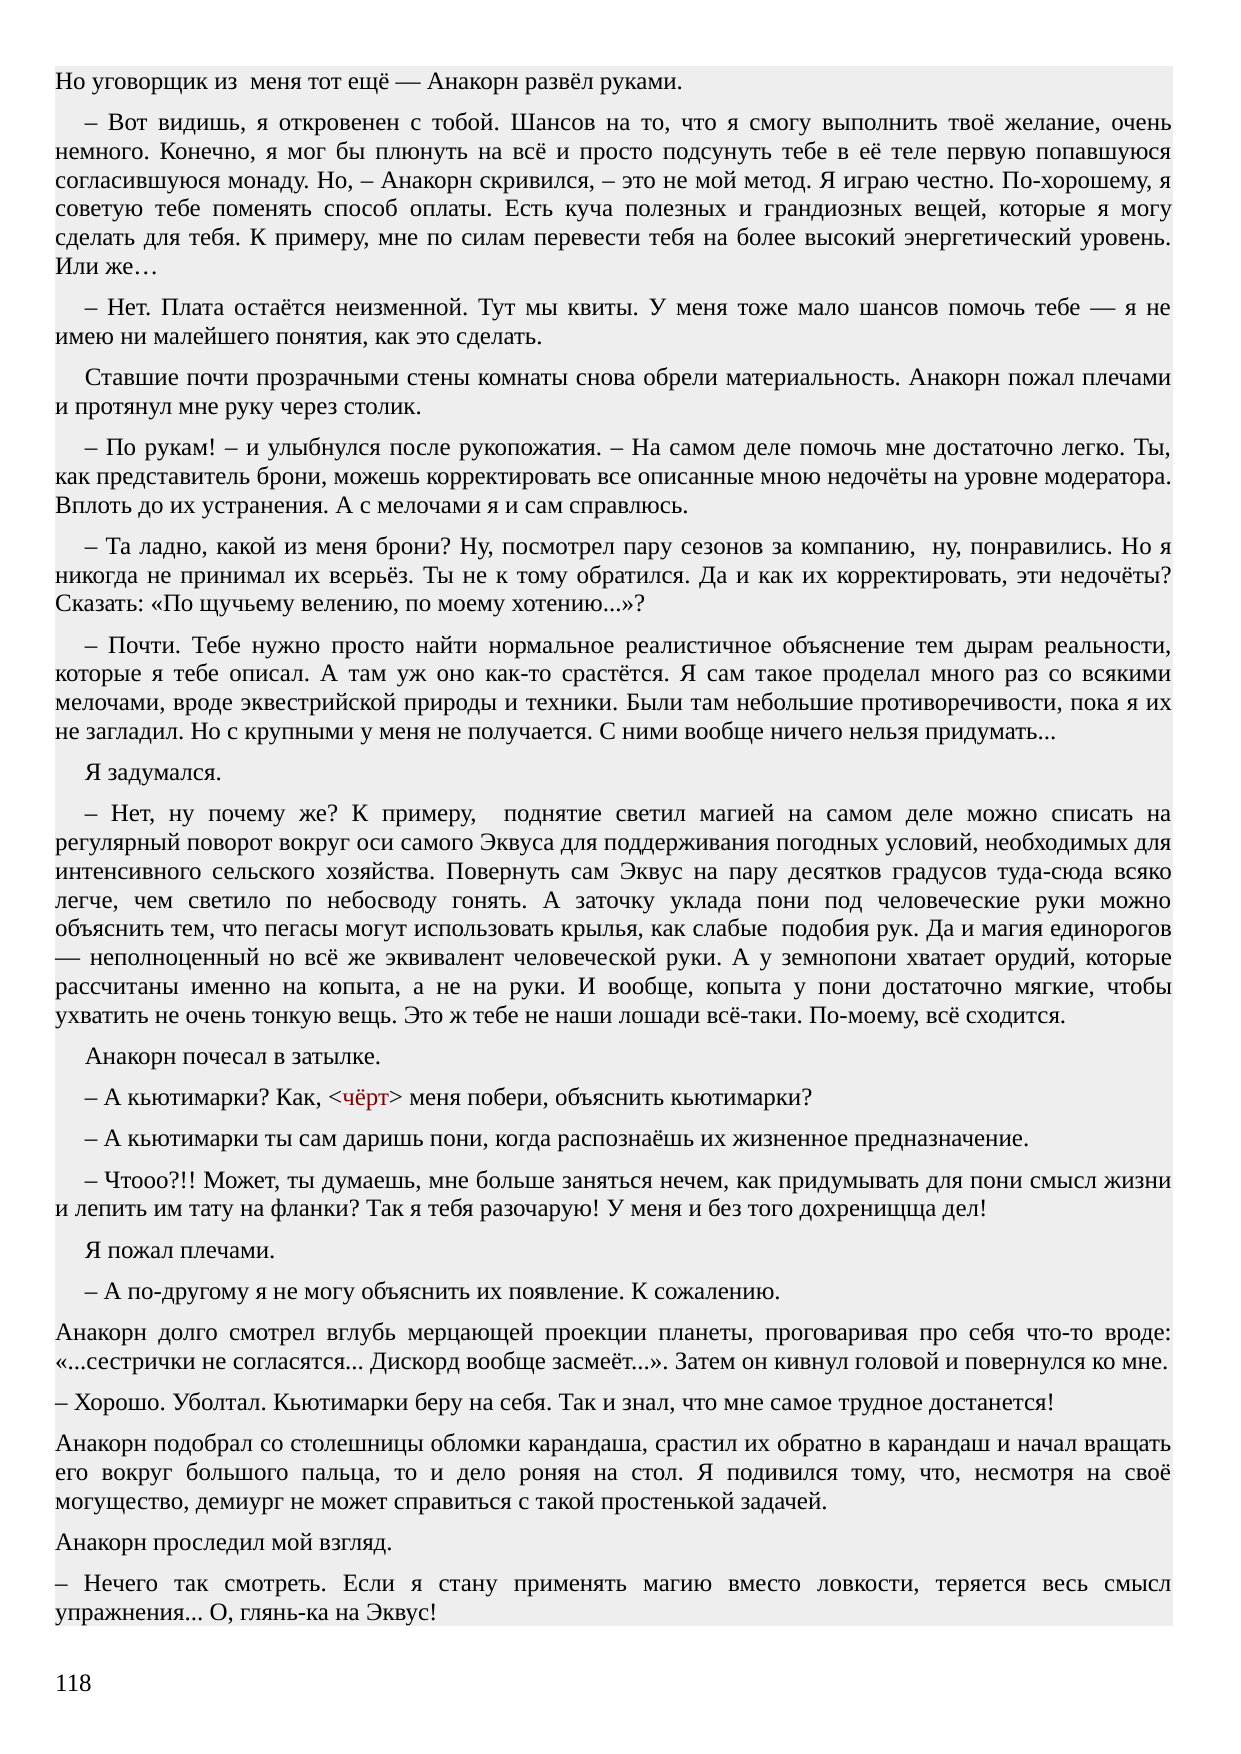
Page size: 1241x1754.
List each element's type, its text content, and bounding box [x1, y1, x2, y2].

text – Нечего так смотреть. Если я стану применять магию вместо ловкости, теряется весь смысл упражнения... О, глянь-ка на Эквус! [55, 1568, 1173, 1626]
text Анакорн проследил мой взгляд. [55, 1527, 1173, 1556]
text – А кьютимарки? Как, <чёрт> меня побери, объяснить кьютимарки? [55, 1082, 1173, 1111]
text – Хорошо. Уболтал. Кьютимарки беру на себя. Так и знал, что мне самое трудное достанется! [55, 1387, 1173, 1416]
text – Чтооо?!! Может, ты думаешь, мне больше заняться нечем, как придумывать для пони смысл жизни и лепить им тату на фланки? Так я тебя разочарую! У меня и без того дохренищща дел! [55, 1165, 1173, 1222]
text Я задумался. [55, 757, 1173, 786]
text Анакорн долго смотрел вглубь мерцающей проекции планеты, проговаривая про себя что-то вроде: «...сестрички не согласятся... Дискорд вообще засмеёт...». Затем он кивнул головой и повернулся ко мне. [55, 1317, 1173, 1375]
text – Та ладно, какой из меня брони? Ну, посмотрел пару сезонов за компанию, ну, понравились. Но я никогда не принимал их всерьёз. Ты не к тому обратился. Да и как их корректировать, эти недочёты? Сказать: «По щучьему велению, по моему хотению...»? [55, 531, 1173, 617]
text Ставшие почти прозрачными стены комнаты снова обрели материальность. Анакорн пожал плечами и протянул мне руку через столик. [55, 362, 1173, 420]
text – А кьютимарки ты сам даришь пони, когда распознаёшь их жизненное предназначение. [55, 1123, 1173, 1152]
text – А по-другому я не могу объяснить их появление. К сожалению. [55, 1276, 1173, 1305]
text Анакорн почесал в затылке. [55, 1041, 1173, 1070]
text Я пожал плечами. [55, 1235, 1173, 1263]
text – Почти. Тебе нужно просто найти нормальное реалистичное объяснение тем дырам реальности, которые я тебе описал. А там уж оно как-то срастётся. Я сам такое проделал много раз со всякими мелочами, вроде эквестрийской природы и техники. Были там небольшие противоречивости, пока я их не загладил. Но с крупными у меня не получается. С ними вообще ничего нельзя придумать... [55, 630, 1173, 745]
text – По рукам! – и улыбнулся после рукопожатия. – На самом деле помочь мне достаточно легко. Ты, как представитель брони, можешь корректировать все описанные мною недочёты на уровне модератора. Вплоть до их устранения. А с мелочами я и сам справлюсь. [55, 432, 1173, 518]
text – Вот видишь, я откровенен с тобой. Шансов на то, что я смогу выполнить твоё желание, очень немного. Конечно, я мог бы плюнуть на всё и просто подсунуть тебе в её теле первую попавшуюся согласившуюся монаду. Но, – Анакорн скривился, – это не мой метод. Я играю честно. По-хорошему, я советую тебе поменять способ оплаты. Есть куча полезных и грандиозных вещей, которые я могу сделать для тебя. К примеру, мне по силам перевести тебя на более высокий энергетический уровень. Или же… [55, 107, 1173, 280]
text – Нет, ну почему же? К примеру, поднятие светил магией на самом деле можно списать на регулярный поворот вокруг оси самого Эквуса для поддерживания погодных условий, необходимых для интенсивного сельского хозяйства. Повернуть сам Эквус на пару десятков градусов туда-сюда всяко легче, чем светило по небосводу гонять. А заточку уклада пони под человеческие руки можно объяснить тем, что пегасы могут использовать крылья, как слабые подобия рук. Да и магия единорогов — неполноценный но всё же эквивалент человеческой руки. А у земнопони хватает орудий, которые рассчитаны именно на копыта, а не на руки. И вообще, копыта у пони достаточно мягкие, чтобы ухватить не очень тонкую вещь. Это ж тебе не наши лошади всё-таки. По-моему, всё сходится. [55, 798, 1173, 1028]
text – Нет. Плата остаётся неизменной. Тут мы квиты. У меня тоже мало шансов помочь тебе — я не имею ни малейшего понятия, как это сделать. [55, 292, 1173, 350]
text Анакорн подобрал со столешницы обломки карандаша, срастил их обратно в карандаш и начал вращать его вокруг большого пальца, то и дело роняя на стол. Я подивился тому, что, несмотря на своё могущество, демиург не может справиться с такой простенькой задачей. [55, 1428, 1173, 1515]
text Но уговорщик из меня тот ещё — Анакорн развёл руками. [55, 66, 1173, 95]
